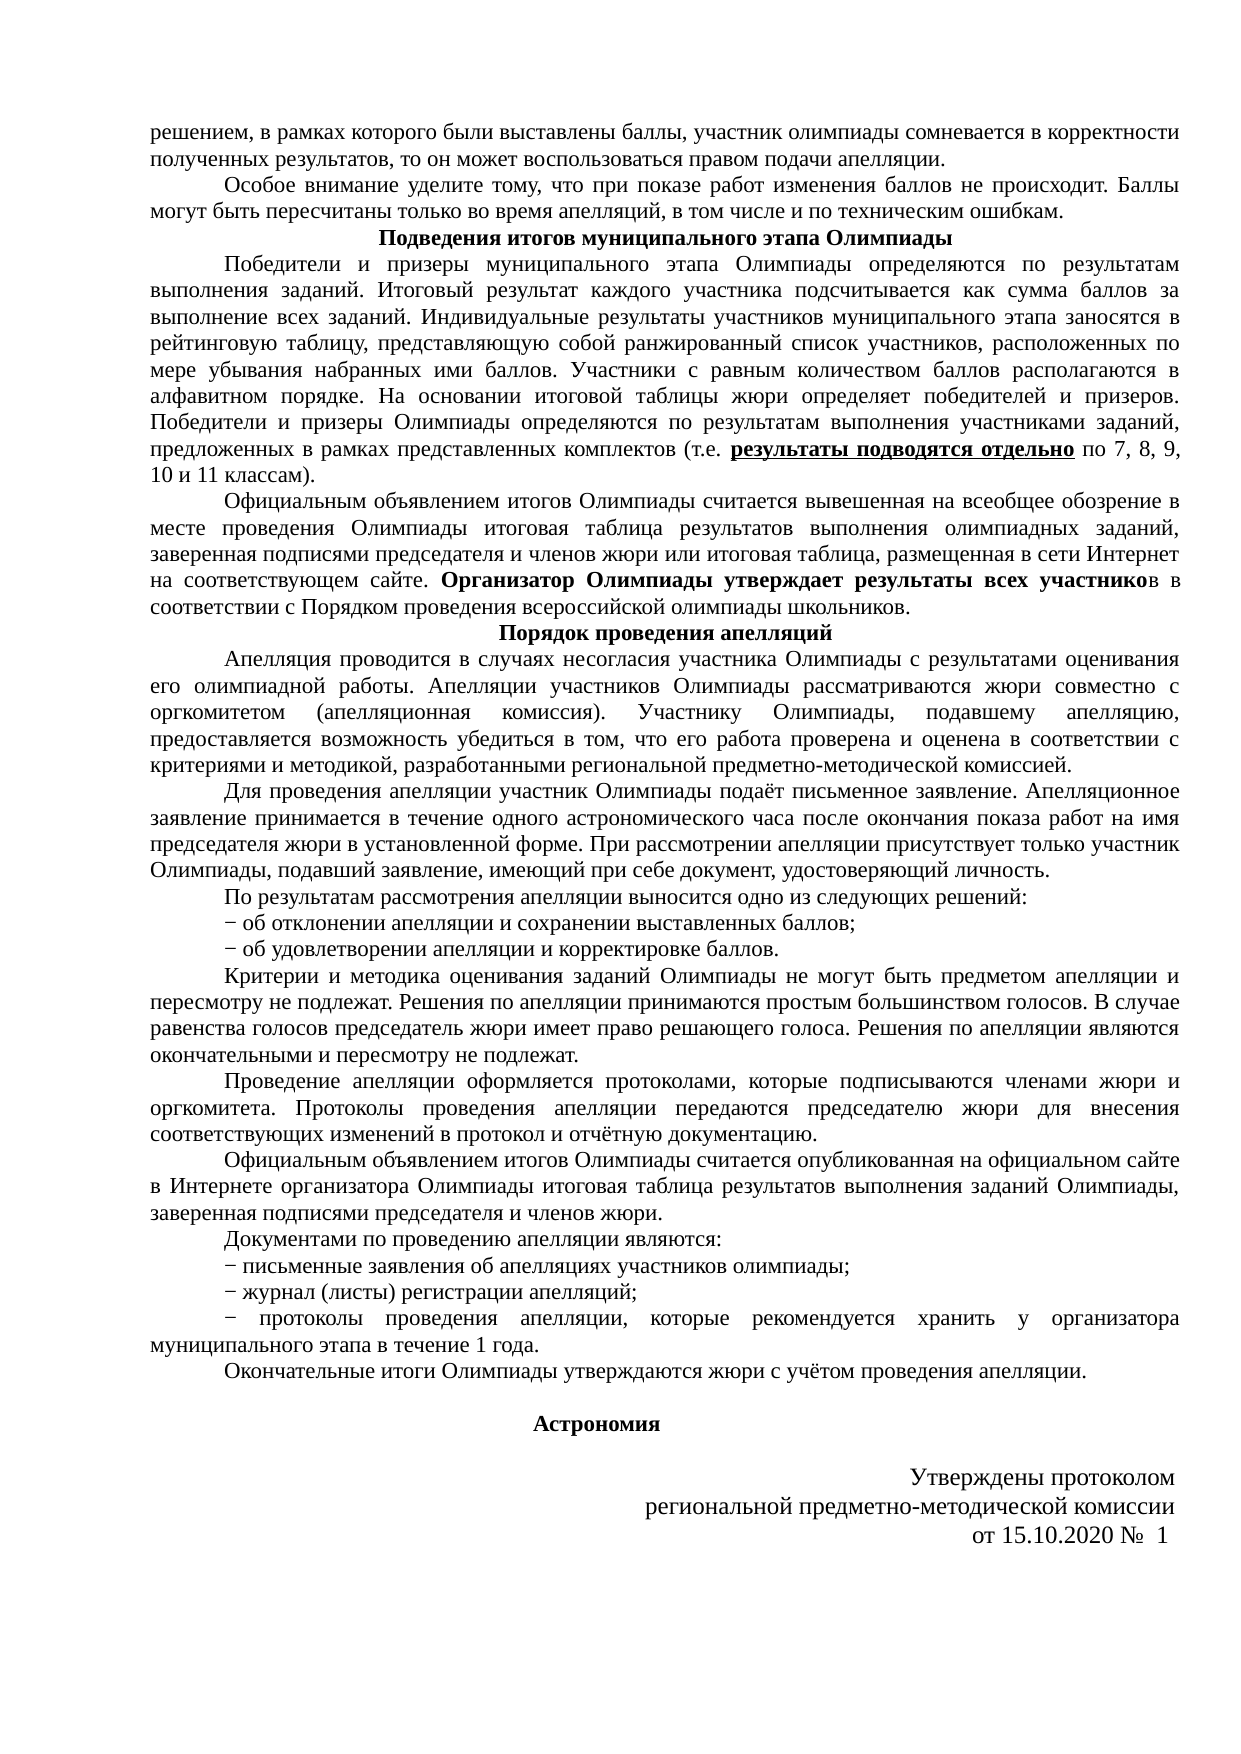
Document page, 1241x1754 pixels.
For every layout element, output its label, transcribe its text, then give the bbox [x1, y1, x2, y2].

text По результатам рассмотрения апелляции выносится одно из следующих решений: [150, 883, 1181, 909]
text Документами по проведению апелляции являются: [150, 1225, 1181, 1252]
text Астрономия [150, 1410, 1181, 1436]
text Особое внимание уделите тому, что при показе работ изменения баллов не происходит. Баллы могут быть пересчитаны только во время апелляций, в том числе и по техническим ошибкам. [150, 171, 1181, 224]
text Победители и призеры муниципального этапа Олимпиады определяются по результатам выполнения заданий. Итоговый результат каждого участника подсчитывается как сумма баллов за выполнение всех заданий. Индивидуальные результаты участников муниципального этапа заносятся в рейтинговую таблицу, представляющую собой ранжированный список участников, расположенных по мере убывания набранных ими баллов. Участники с равным количеством баллов располагаются в алфавитном порядке. На основании итоговой таблицы жюри определяет победителей и призеров. Победители и призеры Олимпиады определяются по результатам выполнения участниками заданий, предложенных в рамках представленных комплектов (т.е. результаты подводятся отдельно по 7, 8, 9, 10 и 11 классам). [150, 250, 1181, 487]
text решением, в рамках которого были выставлены баллы, участник олимпиады сомневается в корректности полученных результатов, то он может воспользоваться правом подачи апелляции. [150, 118, 1181, 171]
text Подведения итогов муниципального этапа Олимпиады [150, 224, 1181, 250]
text − об удовлетворении апелляции и корректировке баллов. [150, 935, 1181, 962]
text Порядок проведения апелляций [150, 619, 1181, 646]
text Утверждены протоколом [150, 1462, 1181, 1491]
text Для проведения апелляции участник Олимпиады подаёт письменное заявление. Апелляционное заявление принимается в течение одного астрономического часа после окончания показа работ на имя председателя жюри в установленной форме. При рассмотрении апелляции присутствует только участник Олимпиады, подавший заявление, имеющий при себе документ, удостоверяющий личность. [150, 777, 1181, 883]
text Официальным объявлением итогов Олимпиады считается опубликованная на официальном сайте в Интернете организатора Олимпиады итоговая таблица результатов выполнения заданий Олимпиады, заверенная подписями председателя и членов жюри. [150, 1146, 1181, 1225]
text от 15.10.2020 № 1 [150, 1520, 1181, 1549]
text − журнал (листы) регистрации апелляций; [150, 1278, 1181, 1304]
text − об отклонении апелляции и сохранении выставленных баллов; [150, 909, 1181, 935]
text − протоколы проведения апелляции, которые рекомендуется хранить у организатора муниципального этапа в течение 1 года. [150, 1304, 1181, 1357]
text Окончательные итоги Олимпиады утверждаются жюри с учётом проведения апелляции. [150, 1357, 1181, 1383]
text Проведение апелляции оформляется протоколами, которые подписываются членами жюри и оргкомитета. Протоколы проведения апелляции передаются председателю жюри для внесения соответствующих изменений в протокол и отчётную документацию. [150, 1067, 1181, 1146]
text Критерии и методика оценивания заданий Олимпиады не могут быть предметом апелляции и пересмотру не подлежат. Решения по апелляции принимаются простым большинством голосов. В случае равенства голосов председатель жюри имеет право решающего голоса. Решения по апелляции являются окончательными и пересмотру не подлежат. [150, 962, 1181, 1067]
text − письменные заявления об апелляциях участников олимпиады; [150, 1252, 1181, 1278]
text Апелляция проводится в случаях несогласия участника Олимпиады с результатами оценивания его олимпиадной работы. Апелляции участников Олимпиады рассматриваются жюри совместно с оргкомитетом (апелляционная комиссия). Участнику Олимпиады, подавшему апелляцию, предоставляется возможность убедиться в том, что его работа проверена и оценена в соответствии с критериями и методикой, разработанными региональной предметно-методической комиссией. [150, 646, 1181, 777]
text региональной предметно-методической комиссии [150, 1491, 1181, 1520]
text Официальным объявлением итогов Олимпиады считается вывешенная на всеобщее обозрение в месте проведения Олимпиады итоговая таблица результатов выполнения олимпиадных заданий, заверенная подписями председателя и членов жюри или итоговая таблица, размещенная в сети Интернет на соответствующем сайте. Организатор Олимпиады утверждает результаты всех участников в соответствии с Порядком проведения всероссийской олимпиады школьников. [150, 487, 1181, 619]
